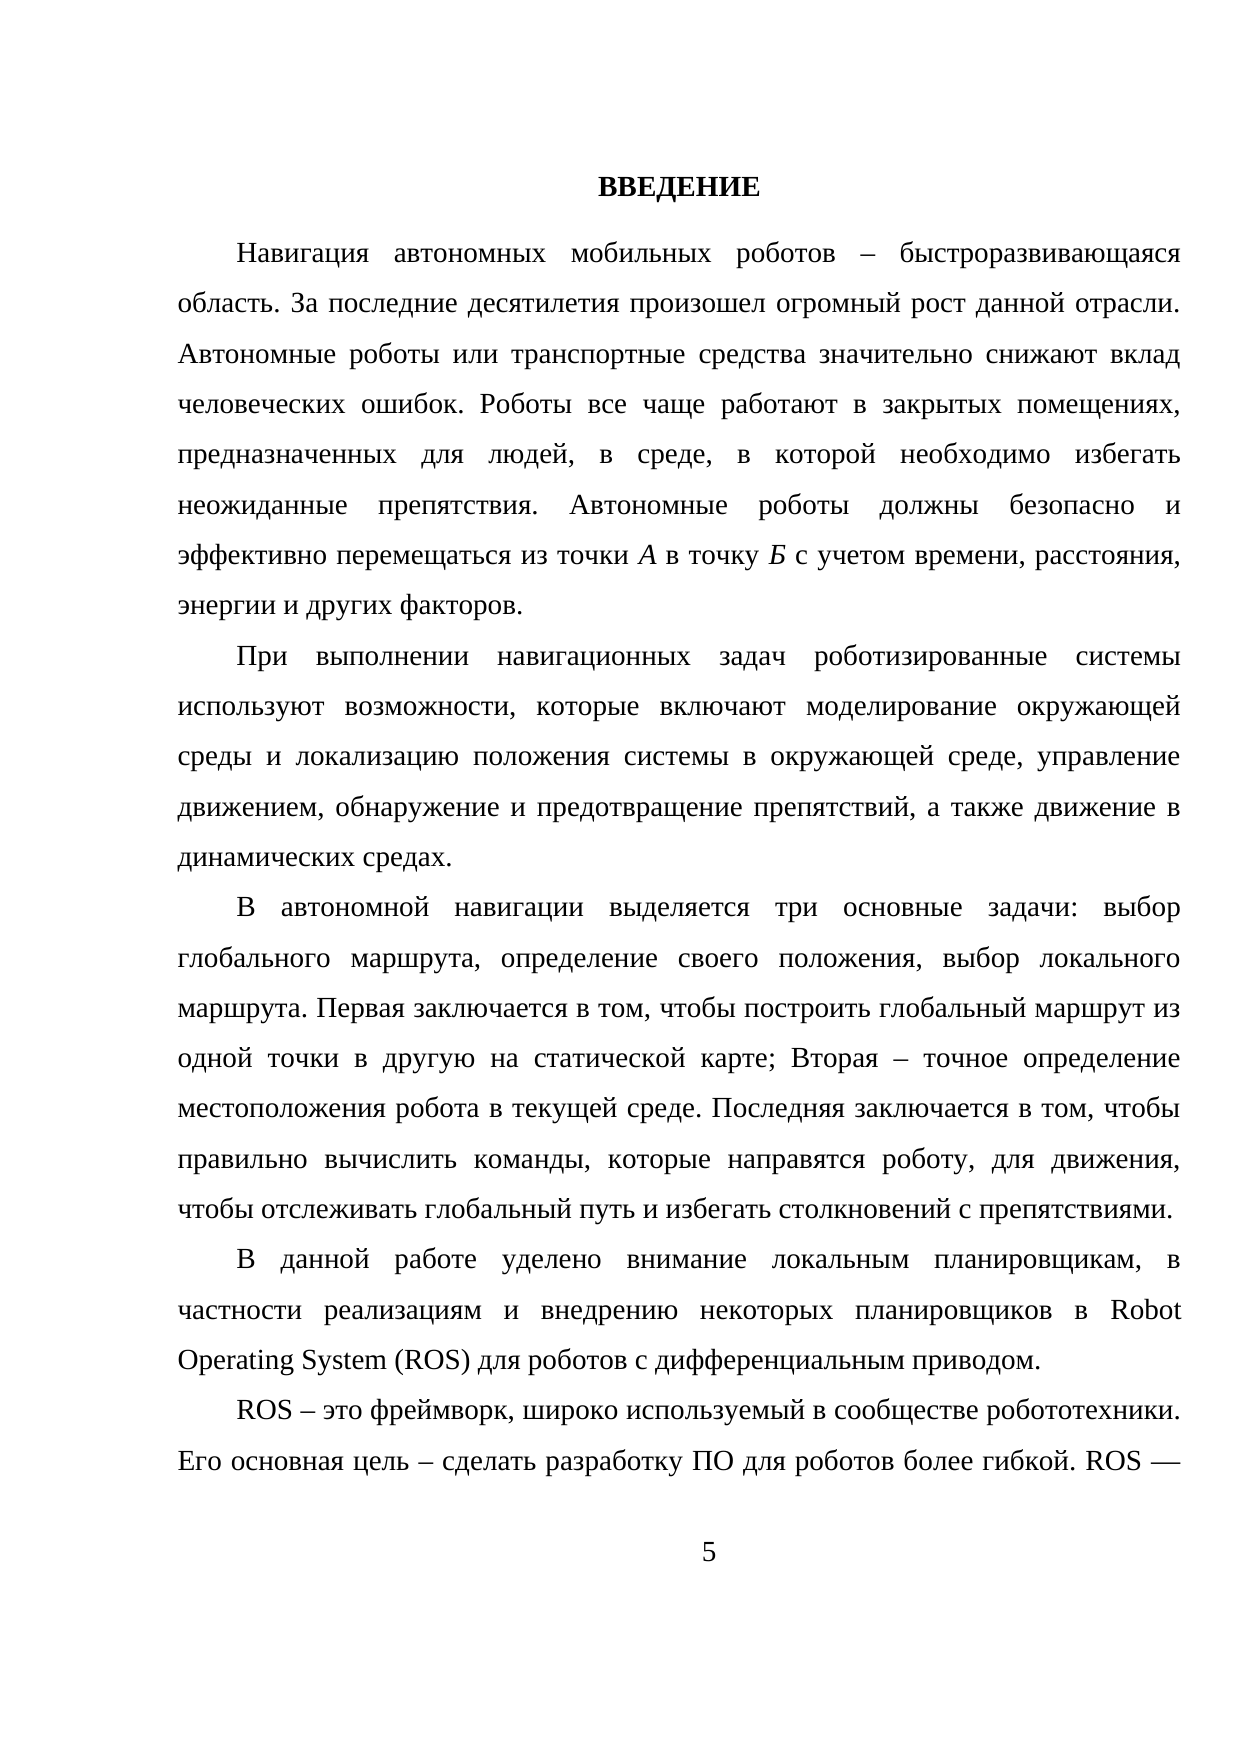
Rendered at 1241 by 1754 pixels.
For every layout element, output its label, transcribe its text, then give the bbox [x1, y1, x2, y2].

text В автономной навигации выделяется три основные задачи: выбор глобального маршрута, определение своего положения, выбор локального маршрута. Первая заключается в том, чтобы построить глобальный маршрут из одной точки в другую на статической карте; Вторая – точное определение местоположения робота в текущей среде. Последняя заключается в том, чтобы правильно вычислить команды, которые направятся роботу, для движения, чтобы отслеживать глобальный путь и избегать столкновений с препятствиями. [177, 889, 1181, 1225]
text В данной работе уделено внимание локальным планировщикам, в частности реализациям и внедрению некоторых планировщиков в Robot Operating System (ROS) для роботов с дифференциальным приводом. [177, 1242, 1181, 1376]
text Навигация автономных мобильных роботов – быстроразвивающаяся область. За последние десятилетия произошел огромный рост данной отрасли. Автономные роботы или транспортные средства значительно снижают вклад человеческих ошибок. Роботы все чаще работают в закрытых помещениях, предназначенных для людей, в среде, в которой необходимо избегать неожиданные препятствия. Автономные роботы должны безопасно и эффективно перемещаться из точки А в точку Б с учетом времени, расстояния, энергии и других факторов. [177, 235, 1181, 621]
text ROS – это фреймворк, широко используемый в сообществе робототехники. Его основная цель – сделать разработку ПО для роботов более гибкой. ROS — [177, 1392, 1181, 1476]
subtitle Введение [177, 169, 1181, 202]
text При выполнении навигационных задач роботизированные системы используют возможности, которые включают моделирование окружающей среды и локализацию положения системы в окружающей среде, управление движением, обнаружение и предотвращение препятствий, а также движение в динамических средах. [177, 638, 1181, 873]
